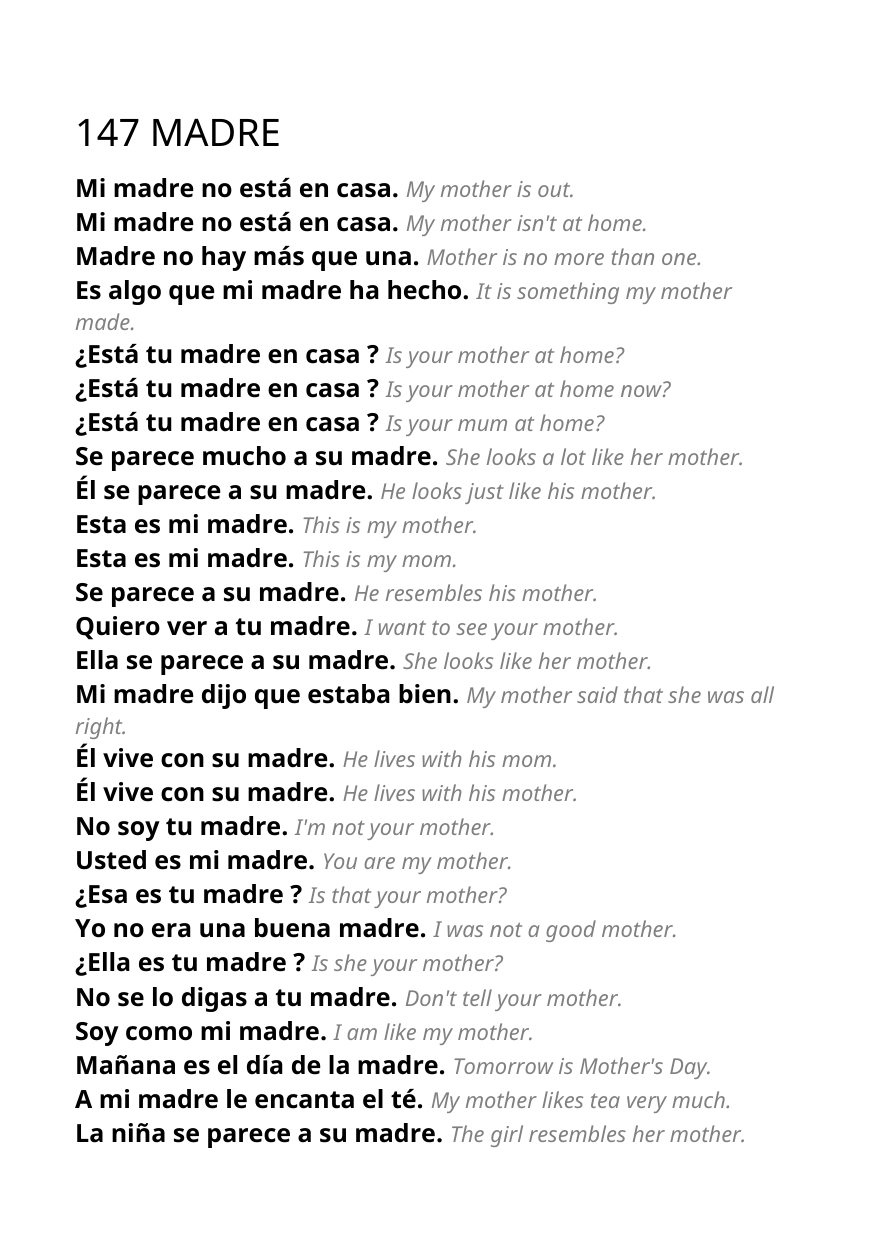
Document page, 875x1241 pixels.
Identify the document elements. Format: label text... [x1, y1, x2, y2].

subtitle 147 MADRE [75, 106, 799, 158]
text Es algo que mi madre ha hecho. It is something my mother made. [75, 272, 799, 336]
text Usted es mi madre. You are my mother. [75, 843, 799, 877]
text Él vive con su madre. He lives with his mother. [75, 775, 799, 809]
text Se parece a su madre. He resembles his mother. [75, 575, 799, 609]
text Quiero ver a tu madre. I want to see your mother. [75, 609, 799, 643]
text Mi madre no está en casa. My mother isn't at home. [75, 204, 799, 238]
text ¿Esa es tu madre ? Is that your mother? [75, 877, 799, 911]
text Yo no era una buena madre. I was not a good mother. [75, 911, 799, 945]
text Madre no hay más que una. Mother is no more than one. [75, 238, 799, 272]
text Mañana es el día de la madre. Tomorrow is Mother's Day. [75, 1047, 799, 1081]
text Mi madre dijo que estaba bien. My mother said that she was all right. [75, 677, 799, 741]
text Soy como mi madre. I am like my mother. [75, 1013, 799, 1047]
text Esta es mi madre. This is my mother. [75, 507, 799, 541]
text ¿Está tu madre en casa ? Is your mother at home? [75, 336, 799, 370]
text Se parece mucho a su madre. She looks a lot like her mother. [75, 438, 799, 472]
text Mi madre no está en casa. My mother is out. [75, 170, 799, 204]
text ¿Está tu madre en casa ? Is your mum at home? [75, 404, 799, 438]
text Esta es mi madre. This is my mom. [75, 541, 799, 575]
text No se lo digas a tu madre. Don't tell your mother. [75, 979, 799, 1013]
text ¿Está tu madre en casa ? Is your mother at home now? [75, 370, 799, 404]
text La niña se parece a su madre. The girl resembles her mother. [75, 1115, 799, 1149]
text A mi madre le encanta el té. My mother likes tea very much. [75, 1081, 799, 1115]
text Él vive con su madre. He lives with his mom. [75, 741, 799, 775]
text Él se parece a su madre. He looks just like his mother. [75, 472, 799, 507]
text Ella se parece a su madre. She looks like her mother. [75, 643, 799, 677]
text ¿Ella es tu madre ? Is she your mother? [75, 945, 799, 979]
text No soy tu madre. I'm not your mother. [75, 809, 799, 843]
